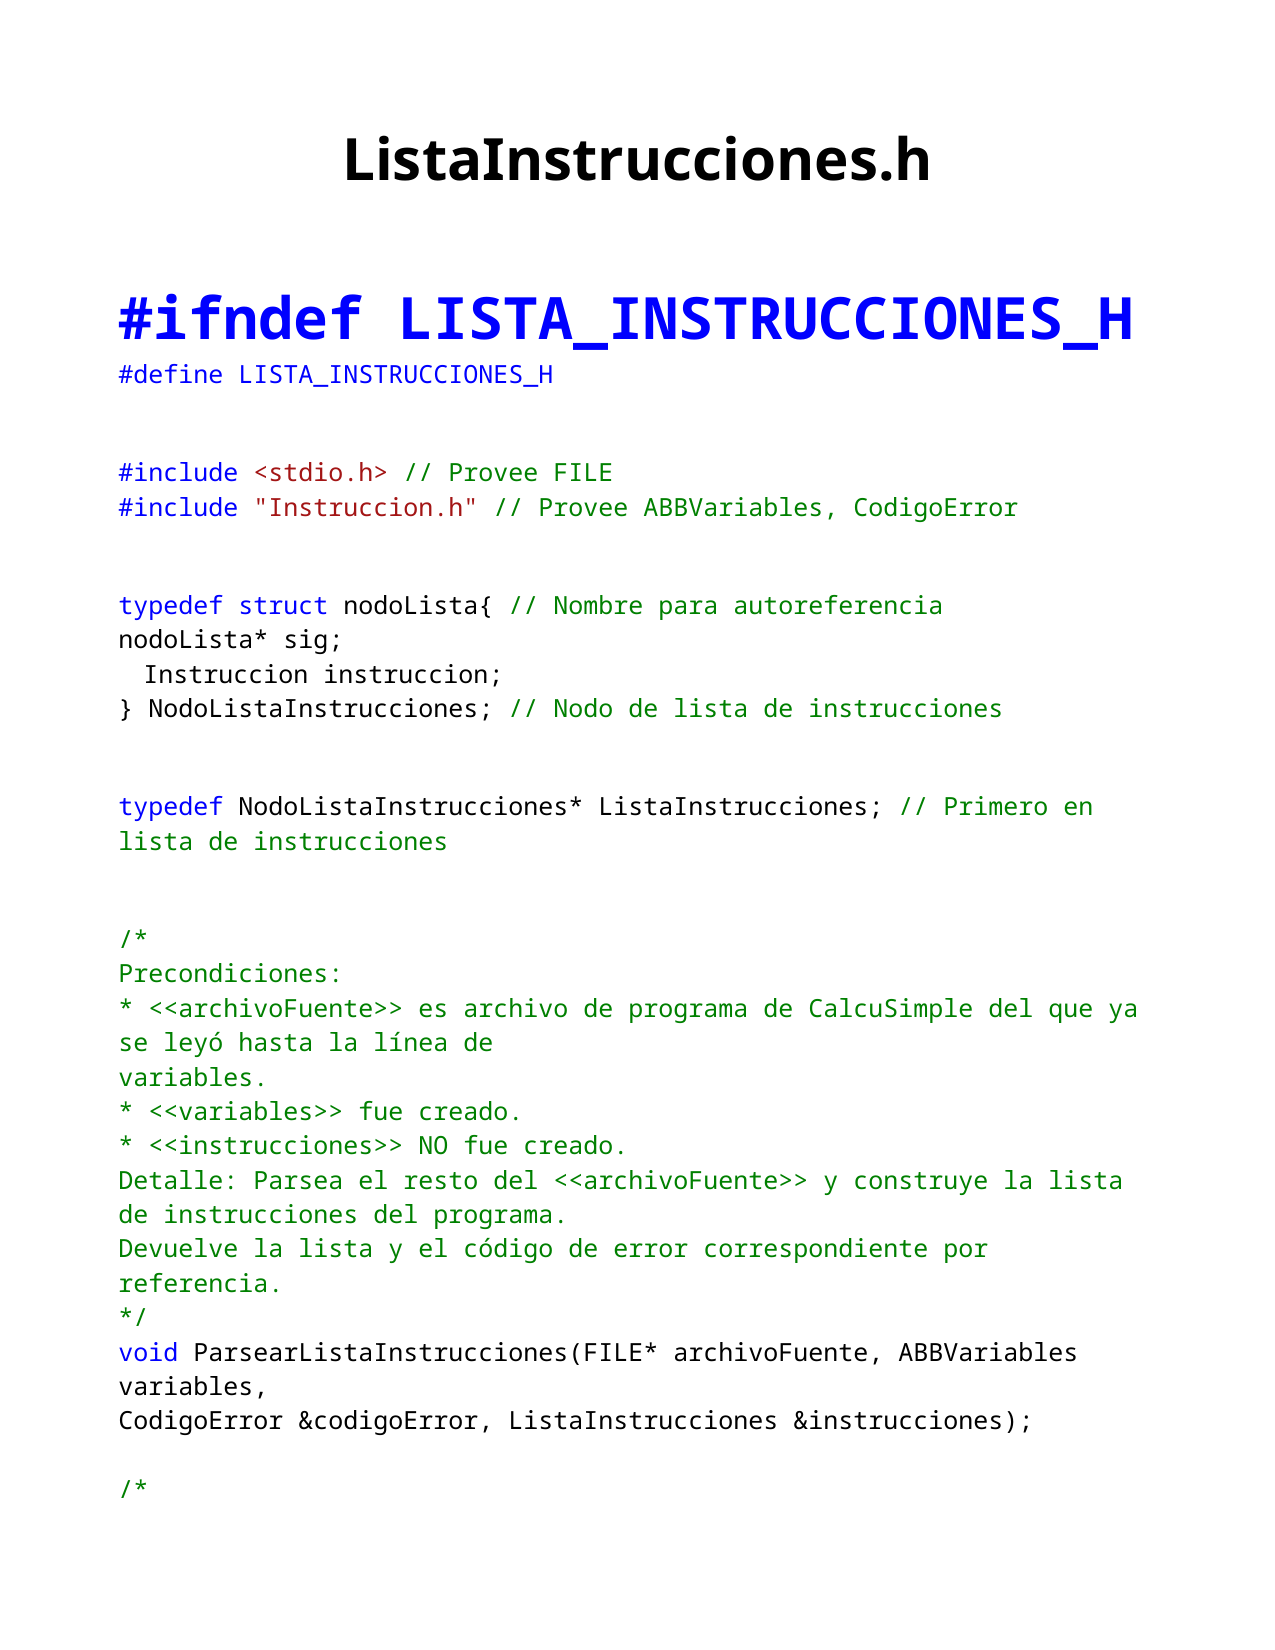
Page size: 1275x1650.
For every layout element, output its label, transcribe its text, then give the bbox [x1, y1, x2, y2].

text variables. [118, 1059, 1157, 1093]
text #ifndef LISTA_INSTRUCCIONES_H [118, 277, 1157, 357]
text /* [118, 921, 1157, 956]
text /* [118, 1471, 1157, 1506]
text Precondiciones: [118, 956, 1157, 990]
text #include "Instruccion.h" // Provee ABBVariables, CodigoError [118, 489, 1157, 523]
text void ParsearListaInstrucciones(FILE* archivoFuente, ABBVariables variables, [118, 1334, 1157, 1403]
text Detalle: Parsea el resto del <<archivoFuente>> y construye la lista de instrucciones del programa. [118, 1162, 1157, 1231]
text nodoLista* sig; [118, 622, 1157, 656]
text * <<archivoFuente>> es archivo de programa de CalcuSimple del que ya se leyó hasta la línea de [118, 990, 1157, 1059]
text typedef NodoListaInstrucciones* ListaInstrucciones; // Primero en lista de instrucciones [118, 789, 1157, 857]
text * <<variables>> fue creado. [118, 1093, 1157, 1128]
text CodigoError &codigoError, ListaInstrucciones &instrucciones); [118, 1403, 1157, 1437]
text ListaInstrucciones.h [118, 118, 1157, 198]
text #define LISTA_INSTRUCCIONES_H [118, 357, 1157, 391]
text #include <stdio.h> // Provee FILE [118, 455, 1157, 489]
text */ [118, 1299, 1157, 1334]
text typedef struct nodoLista{ // Nombre para autoreferencia [118, 587, 1157, 622]
text Devuelve la lista y el código de error correspondiente por referencia. [118, 1231, 1157, 1299]
text Instruccion instruccion; [118, 656, 1157, 691]
text } NodoListaInstrucciones; // Nodo de lista de instrucciones [118, 691, 1157, 725]
text * <<instrucciones>> NO fue creado. [118, 1128, 1157, 1162]
